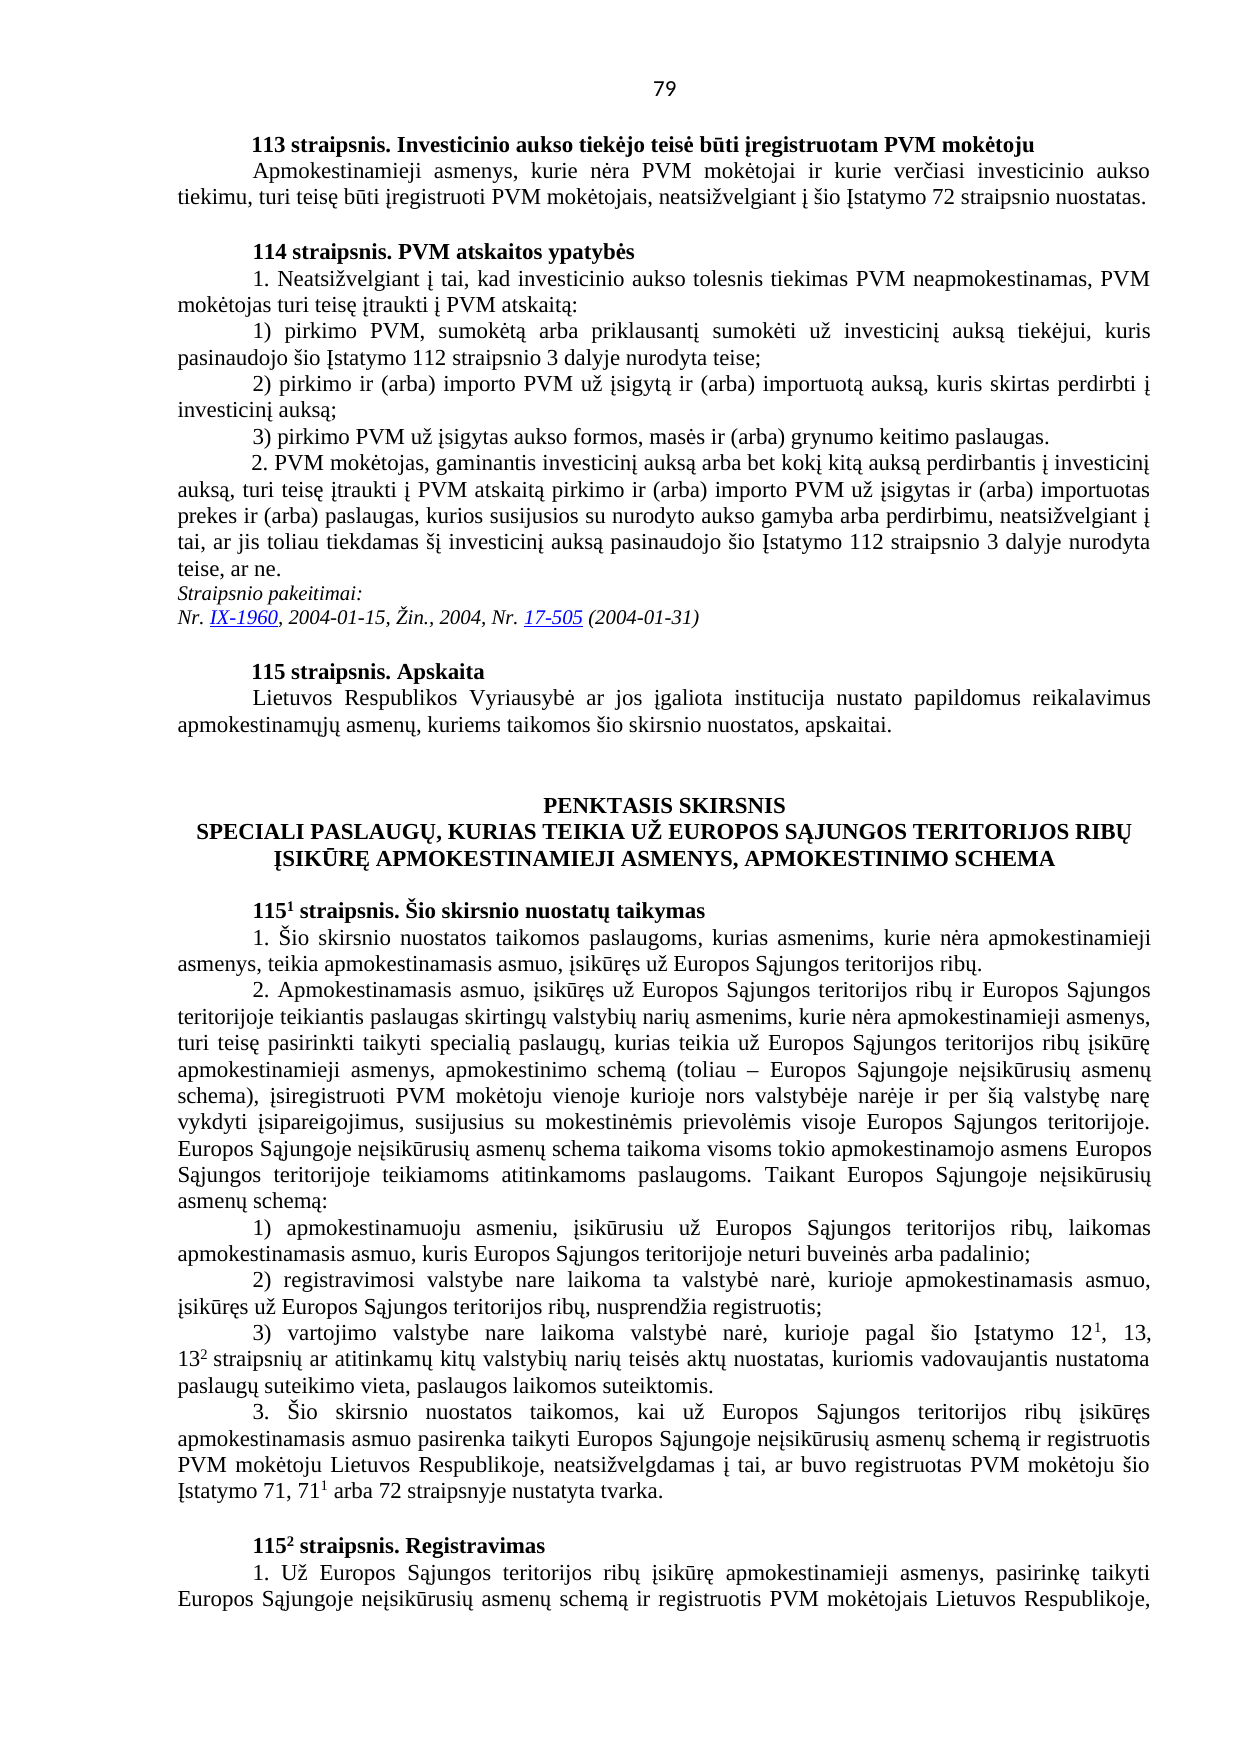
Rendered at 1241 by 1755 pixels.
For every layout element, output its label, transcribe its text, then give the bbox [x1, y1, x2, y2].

text 3) pirkimo PVM už įsigytas aukso formos, masės ir (arba) grynumo keitimo paslaugas. [177, 423, 1152, 449]
text 2. PVM mokėtojas, gaminantis investicinį auksą arba bet kokį kitą auksą perdirbantis į investicinį auksą, turi teisę įtraukti į PVM atskaitą pirkimo ir (arba) importo PVM už įsigytas ir (arba) importuotas prekes ir (arba) paslaugas, kurios susijusios su nurodyto aukso gamyba arba perdirbimu, neatsižvelgiant į tai, ar jis toliau tiekdamas šį investicinį auksą pasinaudojo šio Įstatymo 112 straipsnio 3 dalyje nurodyta teise, ar ne. [177, 449, 1152, 581]
text 1. Šio skirsnio nuostatos taikomos paslaugoms, kurias asmenims, kurie nėra apmokestinamieji asmenys, teikia apmokestinamasis asmuo, įsikūręs už Europos Sąjungos teritorijos ribų. [177, 924, 1152, 977]
text 3. Šio skirsnio nuostatos taikomos, kai už Europos Sąjungos teritorijos ribų įsikūręs apmokestinamasis asmuo pasirenka taikyti Europos Sąjungoje neįsikūrusių asmenų schemą ir registruotis PVM mokėtoju Lietuvos Respublikoje, neatsižvelgdamas į tai, ar buvo registruotas PVM mokėtoju šio Įstatymo 71, 711 arba 72 straipsnyje nustatyta tvarka. [177, 1398, 1152, 1504]
text 113 straipsnis. Investicinio aukso tiekėjo teisė būti įregistruotam PVM mokėtoju [177, 131, 1152, 157]
text 2. Apmokestinamasis asmuo, įsikūręs už Europos Sąjungos teritorijos ribų ir Europos Sąjungos teritorijoje teikiantis paslaugas skirtingų valstybių narių asmenims, kurie nėra apmokestinamieji asmenys, turi teisę pasirinkti taikyti specialią paslaugų, kurias teikia už Europos Sąjungos teritorijos ribų įsikūrę apmokestinamieji asmenys, apmokestinimo schemą (toliau – Europos Sąjungoje neįsikūrusių asmenų schema), įsiregistruoti PVM mokėtoju vienoje kurioje nors valstybėje narėje ir per šią valstybę narę vykdyti įsipareigojimus, susijusius su mokestinėmis prievolėmis visoje Europos Sąjungos teritorijoje. Europos Sąjungoje neįsikūrusių asmenų schema taikoma visoms tokio apmokestinamojo asmens Europos Sąjungos teritorijoje teikiamoms atitinkamoms paslaugoms. Taikant Europos Sąjungoje neįsikūrusių asmenų schemą: [177, 977, 1152, 1214]
text 114 straipsnis. PVM atskaitos ypatybės [177, 238, 1152, 265]
text 115 straipsnis. Apskaita [177, 658, 1152, 684]
text PENKTASIS SKIRSNIS [177, 792, 1152, 818]
text 1151 straipsnis. Šio skirsnio nuostatų taikymas [177, 897, 1152, 924]
text 1. Neatsižvelgiant į tai, kad investicinio aukso tolesnis tiekimas PVM neapmokestinamas, PVM mokėtojas turi teisę įtraukti į PVM atskaitą: [177, 265, 1152, 317]
text 1152 straipsnis. Registravimas [177, 1532, 1152, 1559]
text Straipsnio pakeitimai: [177, 581, 1152, 605]
text Nr. IX-1960, 2004-01-15, Žin., 2004, Nr. 17-505 (2004-01-31) [177, 605, 1152, 629]
text 1. Už Europos Sąjungos teritorijos ribų įsikūrę apmokestinamieji asmenys, pasirinkę taikyti Europos Sąjungoje neįsikūrusių asmenų schemą ir registruotis PVM mokėtojais Lietuvos Respublikoje, [177, 1559, 1152, 1611]
text 1) pirkimo PVM, sumokėtą arba priklausantį sumokėti už investicinį auksą tiekėjui, kuris pasinaudojo šio Įstatymo 112 straipsnio 3 dalyje nurodyta teise; [177, 317, 1152, 370]
text SPECIALI PASLAUGŲ, KURIAS TEIKIA UŽ EUROPOS SĄJUNGOS TERITORIJOS RIBŲ ĮSIKŪRĘ APMOKESTINAMIEJI ASMENYS, APMOKESTINIMO SCHEMA [177, 818, 1152, 871]
text Lietuvos Respublikos Vyriausybė ar jos įgaliota institucija nustato papildomus reikalavimus apmokestinamųjų asmenų, kuriems taikomos šio skirsnio nuostatos, apskaitai. [177, 684, 1152, 737]
text 3) vartojimo valstybe nare laikoma valstybė narė, kurioje pagal šio Įstatymo 121, 13, 132 straipsnių ar atitinkamų kitų valstybių narių teisės aktų nuostatas, kuriomis vadovaujantis nustatoma paslaugų suteikimo vieta, paslaugos laikomos suteiktomis. [177, 1319, 1152, 1398]
text Apmokestinamieji asmenys, kurie nėra PVM mokėtojai ir kurie verčiasi investicinio aukso tiekimu, turi teisę būti įregistruoti PVM mokėtojais, neatsižvelgiant į šio Įstatymo 72 straipsnio nuostatas. [177, 157, 1152, 210]
text 2) pirkimo ir (arba) importo PVM už įsigytą ir (arba) importuotą auksą, kuris skirtas perdirbti į investicinį auksą; [177, 370, 1152, 423]
text 2) registravimosi valstybe nare laikoma ta valstybė narė, kurioje apmokestinamasis asmuo, įsikūręs už Europos Sąjungos teritorijos ribų, nusprendžia registruotis; [177, 1266, 1152, 1319]
text 1) apmokestinamuoju asmeniu, įsikūrusiu už Europos Sąjungos teritorijos ribų, laikomas apmokestinamasis asmuo, kuris Europos Sąjungos teritorijoje neturi buveinės arba padalinio; [177, 1214, 1152, 1266]
